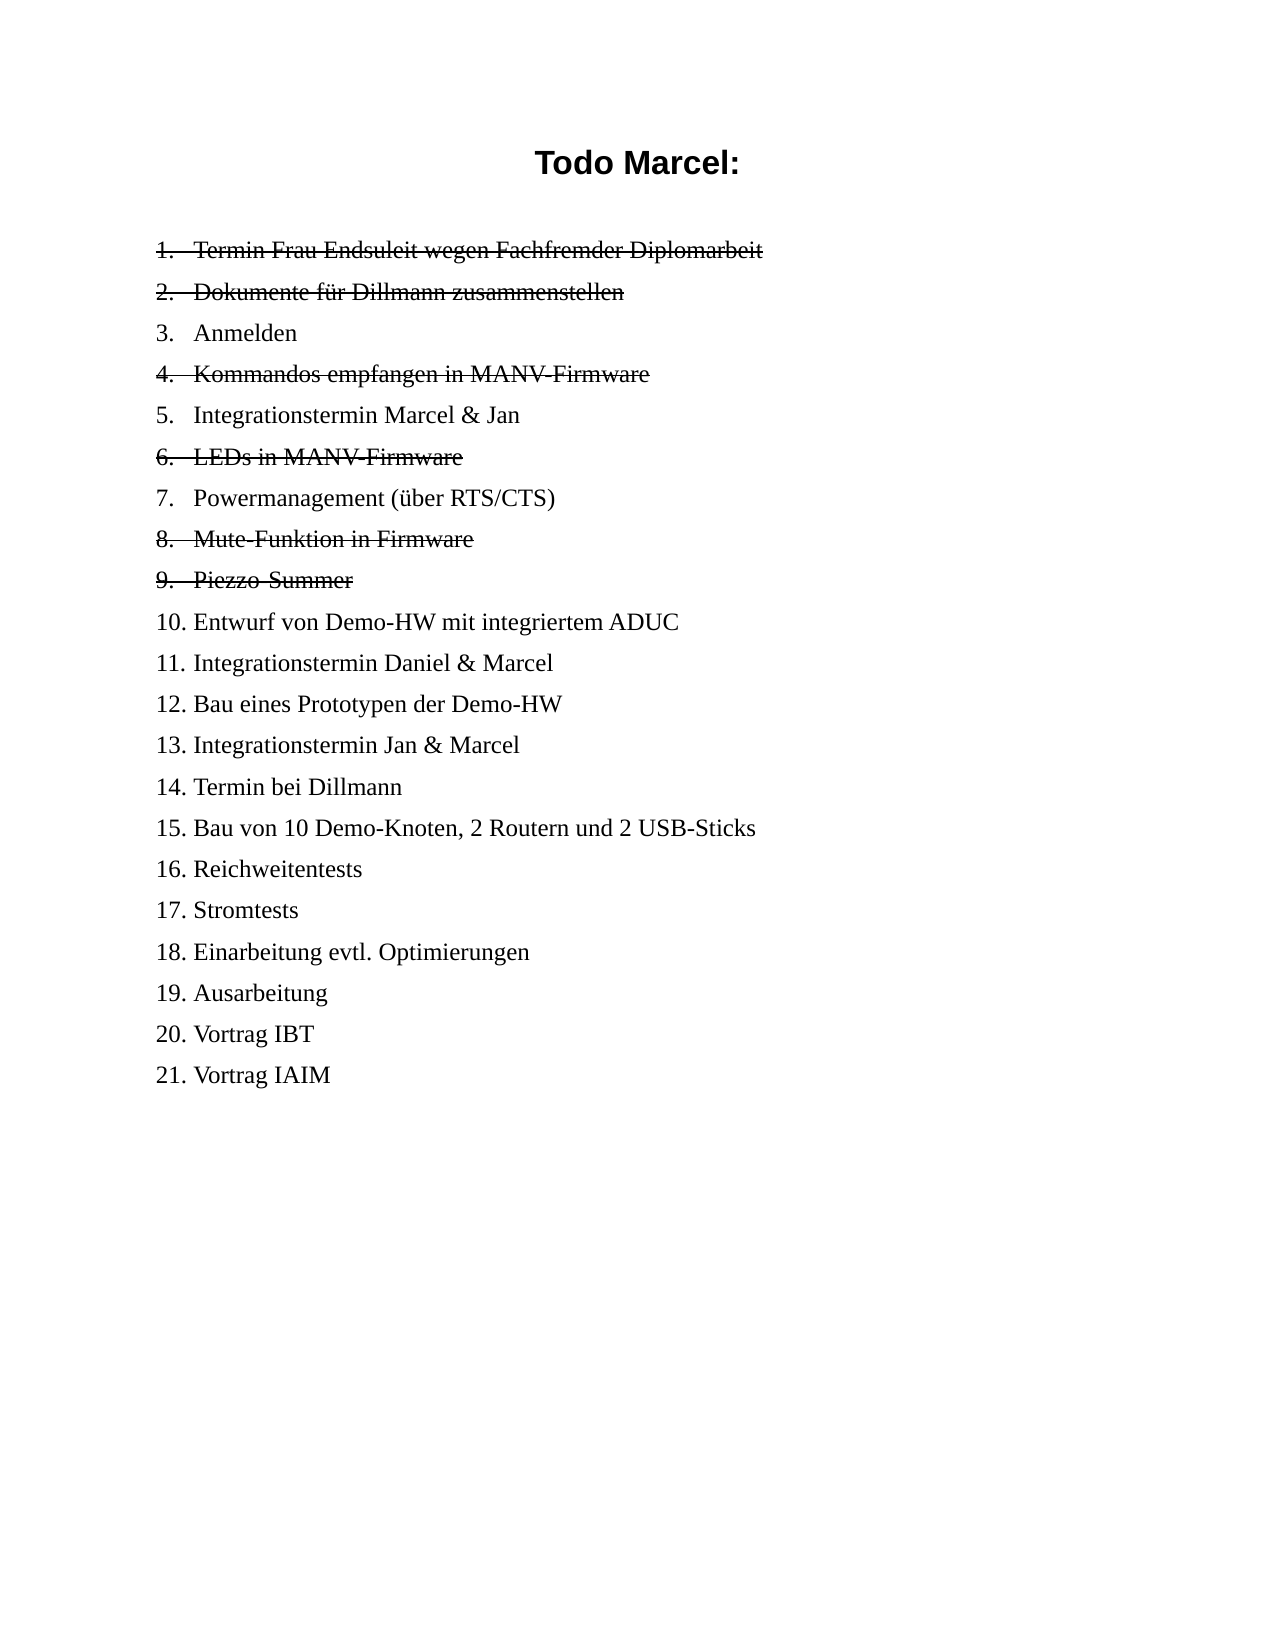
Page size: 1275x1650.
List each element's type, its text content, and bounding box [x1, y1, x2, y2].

list Ausarbeitung [156, 978, 1157, 1007]
list Reichweitentests [156, 854, 1157, 883]
list Integrationstermin Daniel & Marcel [156, 648, 1157, 677]
list Integrationstermin Marcel & Jan [156, 401, 1157, 429]
list Vortrag IAIM [156, 1061, 1157, 1089]
list LEDs in MANV-Firmware [156, 442, 1157, 471]
list Piezzo-Summer [156, 566, 1157, 594]
list Integrationstermin Jan & Marcel [156, 731, 1157, 759]
list Einarbeitung evtl. Optimierungen [156, 937, 1157, 966]
list Powermanagement (über RTS/CTS) [156, 483, 1157, 512]
list Entwurf von Demo-HW mit integriertem ADUC [156, 607, 1157, 636]
list Bau eines Prototypen der Demo-HW [156, 689, 1157, 718]
list Termin Frau Endsuleit wegen Fachfremder Diplomarbeit [156, 236, 1157, 264]
list Kommandos empfangen in MANV-Firmware [156, 359, 1157, 388]
list Termin bei Dillmann [156, 772, 1157, 801]
subtitle Todo Marcel: [118, 143, 1157, 182]
list Mute-Funktion in Firmware [156, 524, 1157, 553]
list Bau von 10 Demo-Knoten, 2 Routern und 2 USB-Sticks [156, 813, 1157, 842]
list Vortrag IBT [156, 1019, 1157, 1048]
list Stromtests [156, 896, 1157, 924]
list Anmelden [156, 318, 1157, 347]
list Dokumente für Dillmann zusammenstellen [156, 277, 1157, 306]
